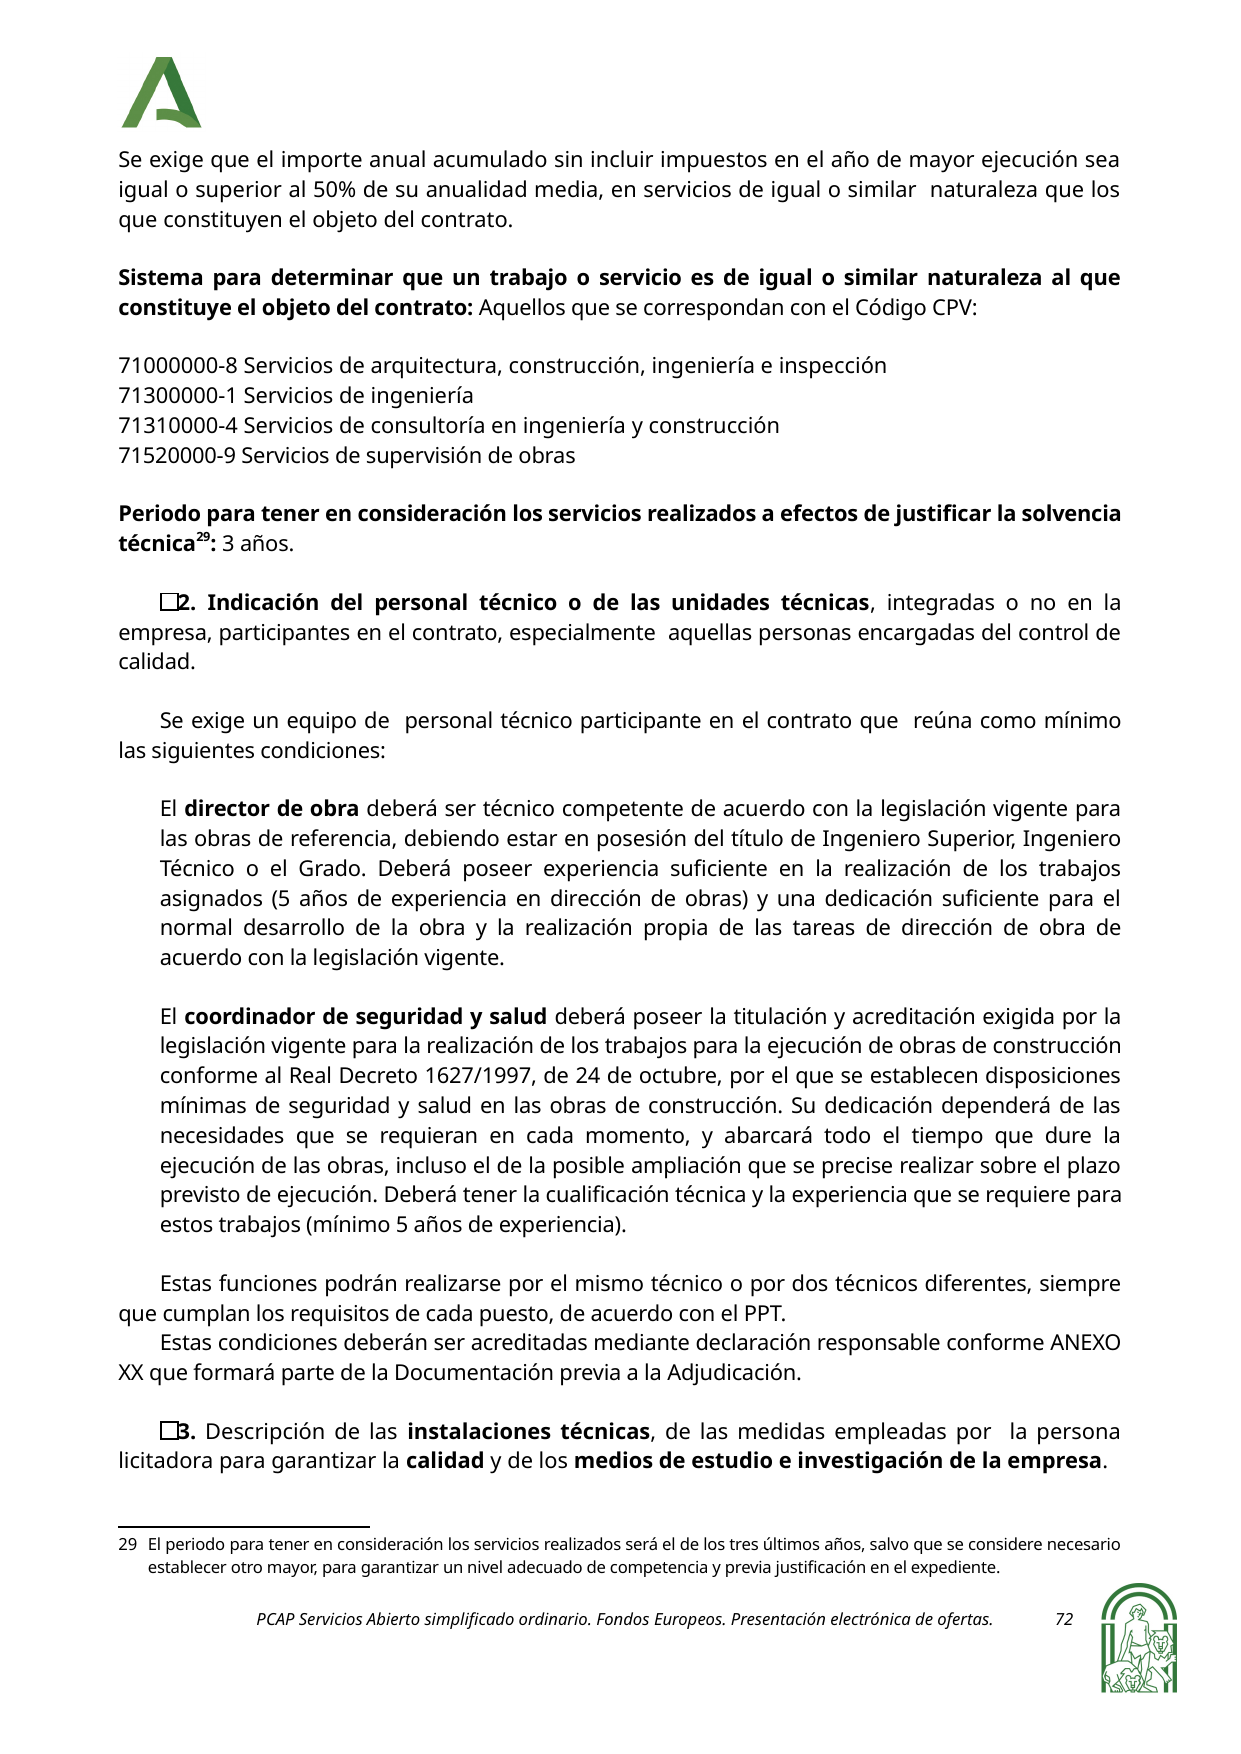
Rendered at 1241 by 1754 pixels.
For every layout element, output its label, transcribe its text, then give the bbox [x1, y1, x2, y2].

text 71310000-4 Servicios de consultoría en ingeniería y construcción [118, 410, 1122, 440]
text 71520000-9 Servicios de supervisión de obras [118, 440, 1122, 470]
text 71000000-8 Servicios de arquitectura, construcción, ingeniería e inspección [118, 351, 1122, 380]
picture [1100, 1582, 1178, 1694]
text Estas condiciones deberán ser acreditadas mediante declaración responsable conforme ANEXO XX que formará parte de la Documentación previa a la Adjudicación. [118, 1327, 1122, 1387]
text El director de obra deberá ser técnico competente de acuerdo con la legislación vigente para las obras de referencia, debiendo estar en posesión del título de Ingeniero Superior, Ingeniero Técnico o el Grado. Deberá poseer experiencia suficiente en la realización de los trabajos asignados (5 años de experiencia en dirección de obras) y una dedicación suficiente para el normal desarrollo de la obra y la realización propia de las tareas de dirección de obra de acuerdo con la legislación vigente. [159, 793, 1122, 972]
text Estas funciones podrán realizarse por el mismo técnico o por dos técnicos diferentes, siempre que cumplan los requisitos de cada puesto, de acuerdo con el PPT. [118, 1268, 1122, 1327]
text 2. Indicación del personal técnico o de las unidades técnicas, integradas o no en la empresa, participantes en el contrato, especialmente aquellas personas encargadas del control de calidad. [118, 587, 1122, 676]
text Se exige un equipo de personal técnico participante en el contrato que reúna como mínimo las siguientes condiciones: [118, 705, 1122, 764]
text El coordinador de seguridad y salud deberá poseer la titulación y acreditación exigida por la legislación vigente para la realización de los trabajos para la ejecución de obras de construcción conforme al Real Decreto 1627/1997, de 24 de octubre, por el que se establecen disposiciones mínimas de seguridad y salud en las obras de construcción. Su dedicación dependerá de las necesidades que se requieran en cada momento, y abarcará todo el tiempo que dure la ejecución de las obras, incluso el de la posible ampliación que se precise realizar sobre el plazo previsto de ejecución. Deberá tener la cualificación técnica y la experiencia que se requiere para estos trabajos (mínimo 5 años de experiencia). [159, 1001, 1122, 1239]
text Se exige que el importe anual acumulado sin incluir impuestos en el año de mayor ejecución sea igual o superior al 50% de su anualidad media, en servicios de igual o similar naturaleza que los que constituyen el objeto del contrato. [118, 144, 1122, 233]
text 71300000-1 Servicios de ingeniería [118, 380, 1122, 410]
text Periodo para tener en consideración los servicios realizados a efectos de justificar la solvencia técnica: 3 años. [118, 498, 1122, 558]
picture [117, 52, 206, 132]
text El periodo para tener en consideración los servicios realizados será el de los tres últimos años, salvo que se considere necesario establecer otro mayor, para garantizar un nivel adecuado de competencia y previa justificación en el expediente. [118, 1533, 1122, 1578]
text Sistema para determinar que un trabajo o servicio es de igual o similar naturaleza al que constituye el objeto del contrato: Aquellos que se correspondan con el Código CPV: [118, 262, 1122, 322]
text 3. Descripción de las instalaciones técnicas, de las medidas empleadas por la persona licitadora para garantizar la calidad y de los medios de estudio e investigación de la empresa. [118, 1416, 1122, 1475]
